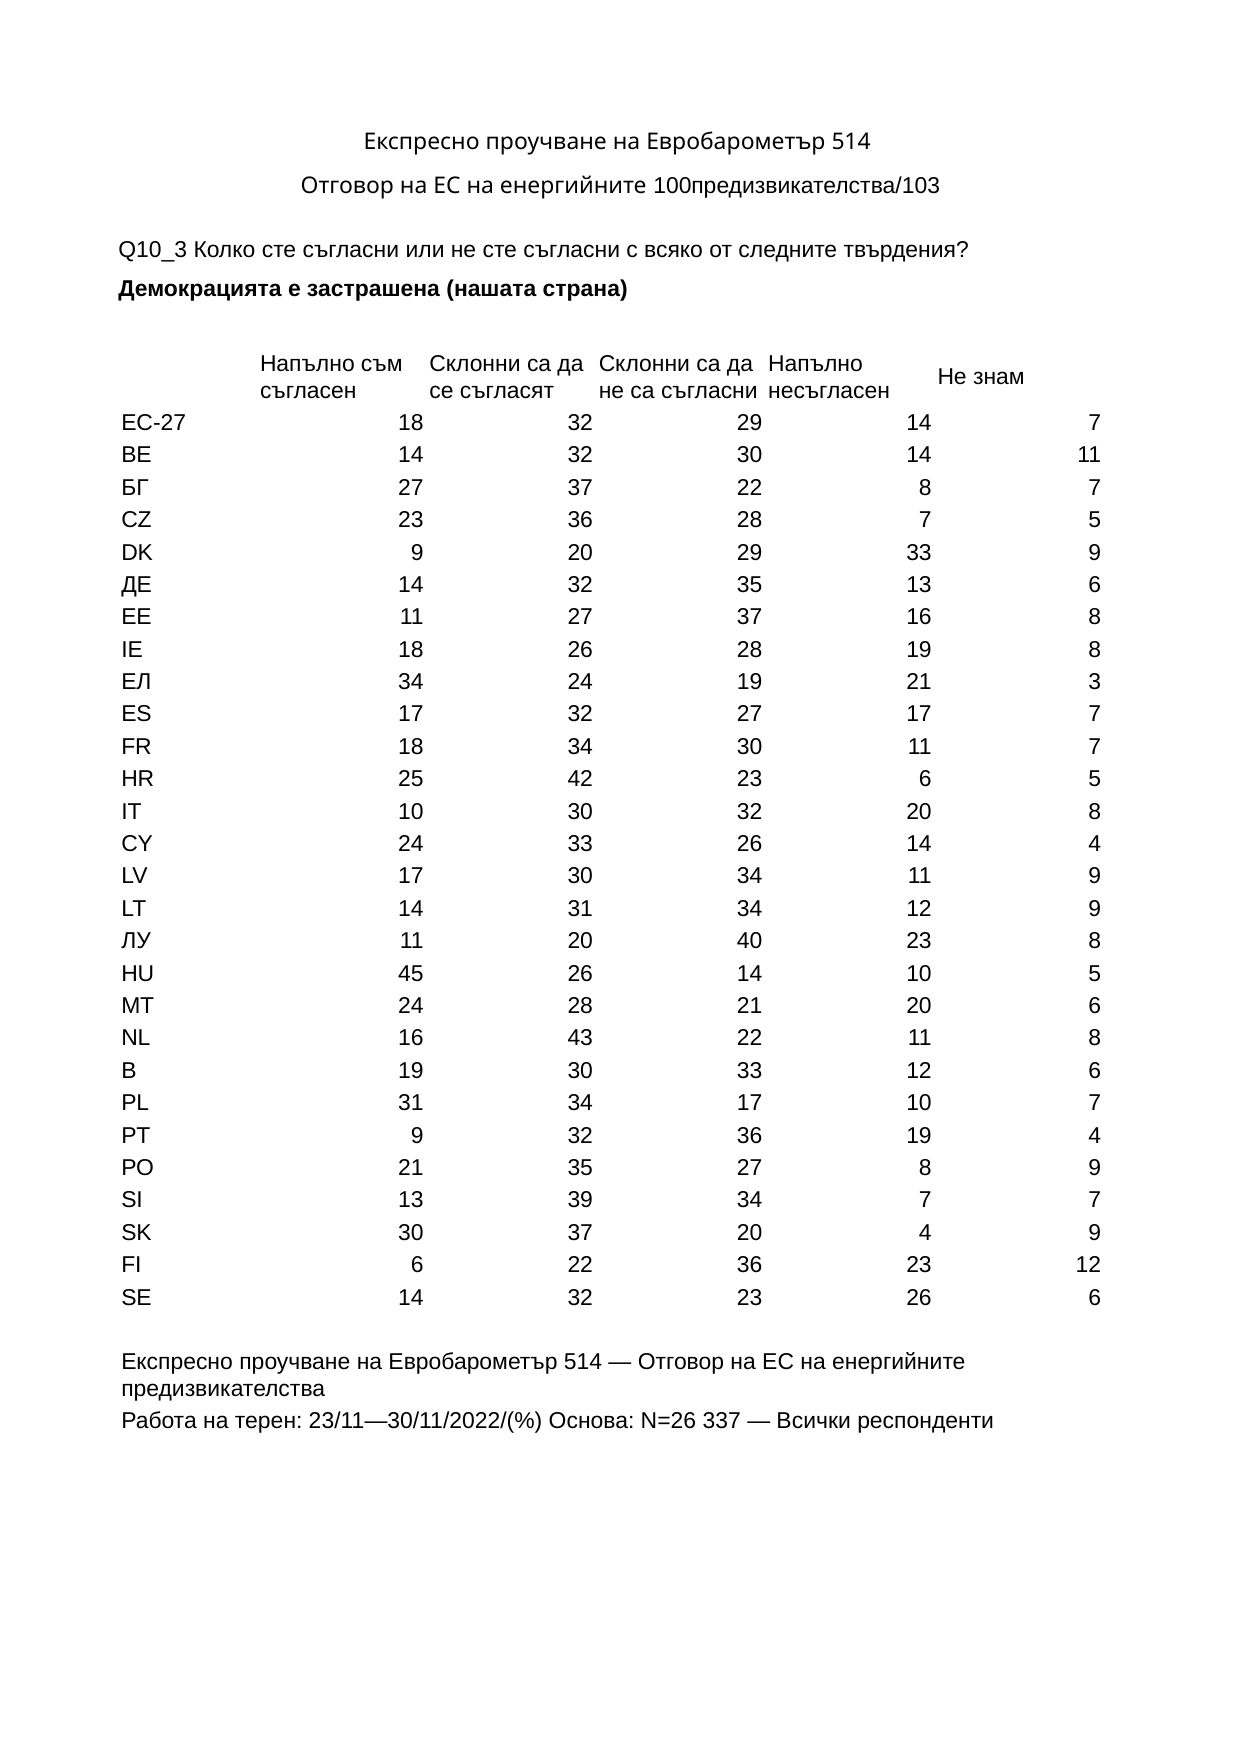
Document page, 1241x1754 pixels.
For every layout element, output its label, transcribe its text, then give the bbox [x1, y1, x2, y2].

table_cell 26 [596, 827, 765, 859]
table_cell ES [118, 698, 257, 730]
table_cell 43 [426, 1021, 596, 1054]
table_cell PL [118, 1086, 257, 1118]
table_header [118, 347, 257, 406]
table_cell 7 [765, 1183, 934, 1216]
table_cell 37 [426, 471, 596, 503]
table_cell 13 [765, 568, 934, 600]
table_cell 27 [596, 1151, 765, 1183]
table_cell 39 [426, 1183, 596, 1216]
table_cell DK [118, 535, 257, 568]
table_cell SI [118, 1183, 257, 1216]
table_header Склонни са да не са съгласни [596, 347, 765, 406]
table_cell 6 [934, 568, 1104, 600]
table_cell 14 [765, 406, 934, 438]
table_cell 32 [426, 406, 596, 438]
table_cell 4 [934, 1119, 1104, 1151]
table_cell 27 [426, 600, 596, 633]
table_cell 18 [257, 730, 426, 762]
table_cell Работа на терен: 23/11—30/11/2022/(%) Основа: N=26 337 — Всички респонденти [118, 1404, 1104, 1436]
table_cell 8 [934, 924, 1104, 957]
table_cell 28 [596, 633, 765, 665]
table_cell 20 [426, 924, 596, 957]
table_cell 17 [765, 698, 934, 730]
table_cell 9 [934, 1216, 1104, 1248]
table_cell 7 [934, 1086, 1104, 1118]
table_cell 7 [934, 698, 1104, 730]
table_cell 13 [257, 1183, 426, 1216]
table_cell 21 [257, 1151, 426, 1183]
table_cell [596, 1313, 765, 1345]
table_cell 30 [596, 730, 765, 762]
table_cell ДЕ [118, 568, 257, 600]
table_cell 26 [426, 633, 596, 665]
table_cell 12 [765, 1054, 934, 1086]
table_cell 42 [426, 762, 596, 794]
table_cell FR [118, 730, 257, 762]
table_cell 22 [596, 1021, 765, 1054]
table_cell HR [118, 762, 257, 794]
table_cell 7 [934, 1183, 1104, 1216]
table_cell SE [118, 1281, 257, 1313]
table_cell IT [118, 795, 257, 827]
table_cell 26 [765, 1281, 934, 1313]
table_cell 14 [765, 438, 934, 471]
table_cell ЛУ [118, 924, 257, 957]
table_cell [426, 1313, 596, 1345]
table_cell BE [118, 438, 257, 471]
table_cell 5 [934, 762, 1104, 794]
table_cell NL [118, 1021, 257, 1054]
table_cell IE [118, 633, 257, 665]
table_cell 34 [596, 892, 765, 924]
table_cell 9 [934, 892, 1104, 924]
table_cell 9 [257, 535, 426, 568]
table_cell 11 [765, 730, 934, 762]
table_cell 35 [596, 568, 765, 600]
table_cell 7 [934, 730, 1104, 762]
table_cell 30 [426, 795, 596, 827]
table_cell 21 [596, 989, 765, 1021]
table_cell 34 [596, 1183, 765, 1216]
text Q10_3 Колко сте съгласни или не сте съгласни с всяко от следните твърдения? [118, 236, 1122, 262]
table_cell 26 [426, 957, 596, 989]
text Демокрацията е застрашена (нашата страна) [118, 275, 1122, 302]
table_cell 32 [426, 568, 596, 600]
table_cell 25 [257, 762, 426, 794]
table_cell 16 [765, 600, 934, 633]
table_cell 37 [426, 1216, 596, 1248]
table_cell 18 [257, 633, 426, 665]
table_cell 20 [765, 989, 934, 1021]
table_cell В [118, 1054, 257, 1086]
table_cell 22 [596, 471, 765, 503]
table_cell 8 [934, 633, 1104, 665]
table_cell ЕС-27 [118, 406, 257, 438]
table_cell 24 [257, 827, 426, 859]
table_cell 32 [426, 698, 596, 730]
table_cell 6 [934, 1054, 1104, 1086]
table_cell 45 [257, 957, 426, 989]
table_cell 34 [426, 730, 596, 762]
table_cell 17 [257, 859, 426, 892]
table_cell 8 [934, 795, 1104, 827]
table_cell 29 [596, 535, 765, 568]
table_cell 9 [934, 859, 1104, 892]
table_cell 5 [934, 957, 1104, 989]
table_cell EE [118, 600, 257, 633]
table_cell 11 [765, 859, 934, 892]
table_cell 10 [765, 1086, 934, 1118]
table_cell 9 [257, 1119, 426, 1151]
table_cell HU [118, 957, 257, 989]
table_header Не знам [934, 347, 1104, 406]
table_cell 23 [596, 762, 765, 794]
table_cell БГ [118, 471, 257, 503]
table_cell 11 [934, 438, 1104, 471]
table_header Напълно съм съгласен [257, 347, 426, 406]
table_cell 8 [934, 600, 1104, 633]
table_cell 18 [257, 406, 426, 438]
table_cell 31 [257, 1086, 426, 1118]
table_cell 27 [257, 471, 426, 503]
table_cell 23 [596, 1281, 765, 1313]
table_cell Експресно проучване на Евробарометър 514 — Отговор на ЕС на енергийните предизвикателства [118, 1345, 1104, 1404]
table_cell 10 [765, 957, 934, 989]
table_cell 24 [257, 989, 426, 1021]
table_cell 23 [765, 924, 934, 957]
table_cell 12 [765, 892, 934, 924]
table_cell 27 [596, 698, 765, 730]
table_header Склонни са да се съгласят [426, 347, 596, 406]
table_cell 28 [596, 503, 765, 535]
table_cell 11 [257, 600, 426, 633]
table_cell 5 [934, 503, 1104, 535]
table_cell 23 [765, 1248, 934, 1281]
table_cell MT [118, 989, 257, 1021]
table_cell 6 [934, 1281, 1104, 1313]
table_cell 22 [426, 1248, 596, 1281]
table_cell 29 [596, 406, 765, 438]
table_cell 10 [257, 795, 426, 827]
table_cell 3 [934, 665, 1104, 697]
table_cell 4 [934, 827, 1104, 859]
table_cell 40 [596, 924, 765, 957]
table_cell 19 [257, 1054, 426, 1086]
table_cell CY [118, 827, 257, 859]
table_cell 7 [765, 503, 934, 535]
table_cell 17 [257, 698, 426, 730]
table_cell [257, 1313, 426, 1345]
table_cell 32 [426, 438, 596, 471]
table_cell 33 [765, 535, 934, 568]
table_cell 19 [765, 633, 934, 665]
table_cell 11 [257, 924, 426, 957]
table_cell 7 [934, 406, 1104, 438]
table_cell 31 [426, 892, 596, 924]
table_cell 19 [765, 1119, 934, 1151]
table_cell 23 [257, 503, 426, 535]
table_cell 30 [426, 1054, 596, 1086]
table_cell 6 [765, 762, 934, 794]
table_header Напълно несъгласен [765, 347, 934, 406]
table_cell 28 [426, 989, 596, 1021]
table_cell 9 [934, 535, 1104, 568]
table_cell 4 [765, 1216, 934, 1248]
table_cell 30 [426, 859, 596, 892]
table_cell LV [118, 859, 257, 892]
table_cell 16 [257, 1021, 426, 1054]
table_cell 8 [934, 1021, 1104, 1054]
table_cell 11 [765, 1021, 934, 1054]
table_cell 32 [426, 1119, 596, 1151]
table_cell SK [118, 1216, 257, 1248]
table_cell 9 [934, 1151, 1104, 1183]
table_cell 20 [596, 1216, 765, 1248]
table_cell 6 [934, 989, 1104, 1021]
table_cell [934, 1313, 1104, 1345]
table_cell ЕЛ [118, 665, 257, 697]
table_cell 6 [257, 1248, 426, 1281]
table_cell FI [118, 1248, 257, 1281]
table_cell 21 [765, 665, 934, 697]
table_cell 8 [765, 1151, 934, 1183]
table_cell 12 [934, 1248, 1104, 1281]
table_cell LT [118, 892, 257, 924]
table_cell [765, 1313, 934, 1345]
table_cell 14 [765, 827, 934, 859]
table_cell [118, 1313, 257, 1345]
table_cell 35 [426, 1151, 596, 1183]
table_cell 37 [596, 600, 765, 633]
table_cell 14 [257, 892, 426, 924]
table_cell 34 [596, 859, 765, 892]
table_cell 34 [426, 1086, 596, 1118]
table_cell 20 [765, 795, 934, 827]
table_cell 33 [426, 827, 596, 859]
table_cell 36 [596, 1119, 765, 1151]
table_cell 14 [257, 1281, 426, 1313]
table_cell 33 [596, 1054, 765, 1086]
table_cell 8 [765, 471, 934, 503]
table_cell CZ [118, 503, 257, 535]
table_cell 19 [596, 665, 765, 697]
table_cell 14 [596, 957, 765, 989]
table_cell PT [118, 1119, 257, 1151]
table_cell 34 [257, 665, 426, 697]
table_cell 20 [426, 535, 596, 568]
table_cell 30 [596, 438, 765, 471]
table_cell 24 [426, 665, 596, 697]
table_cell 17 [596, 1086, 765, 1118]
table_cell 32 [426, 1281, 596, 1313]
table_cell 14 [257, 568, 426, 600]
table_cell РО [118, 1151, 257, 1183]
table_cell 7 [934, 471, 1104, 503]
table_cell 32 [596, 795, 765, 827]
table_cell 14 [257, 438, 426, 471]
table_cell 30 [257, 1216, 426, 1248]
table_cell 36 [426, 503, 596, 535]
table_cell 36 [596, 1248, 765, 1281]
